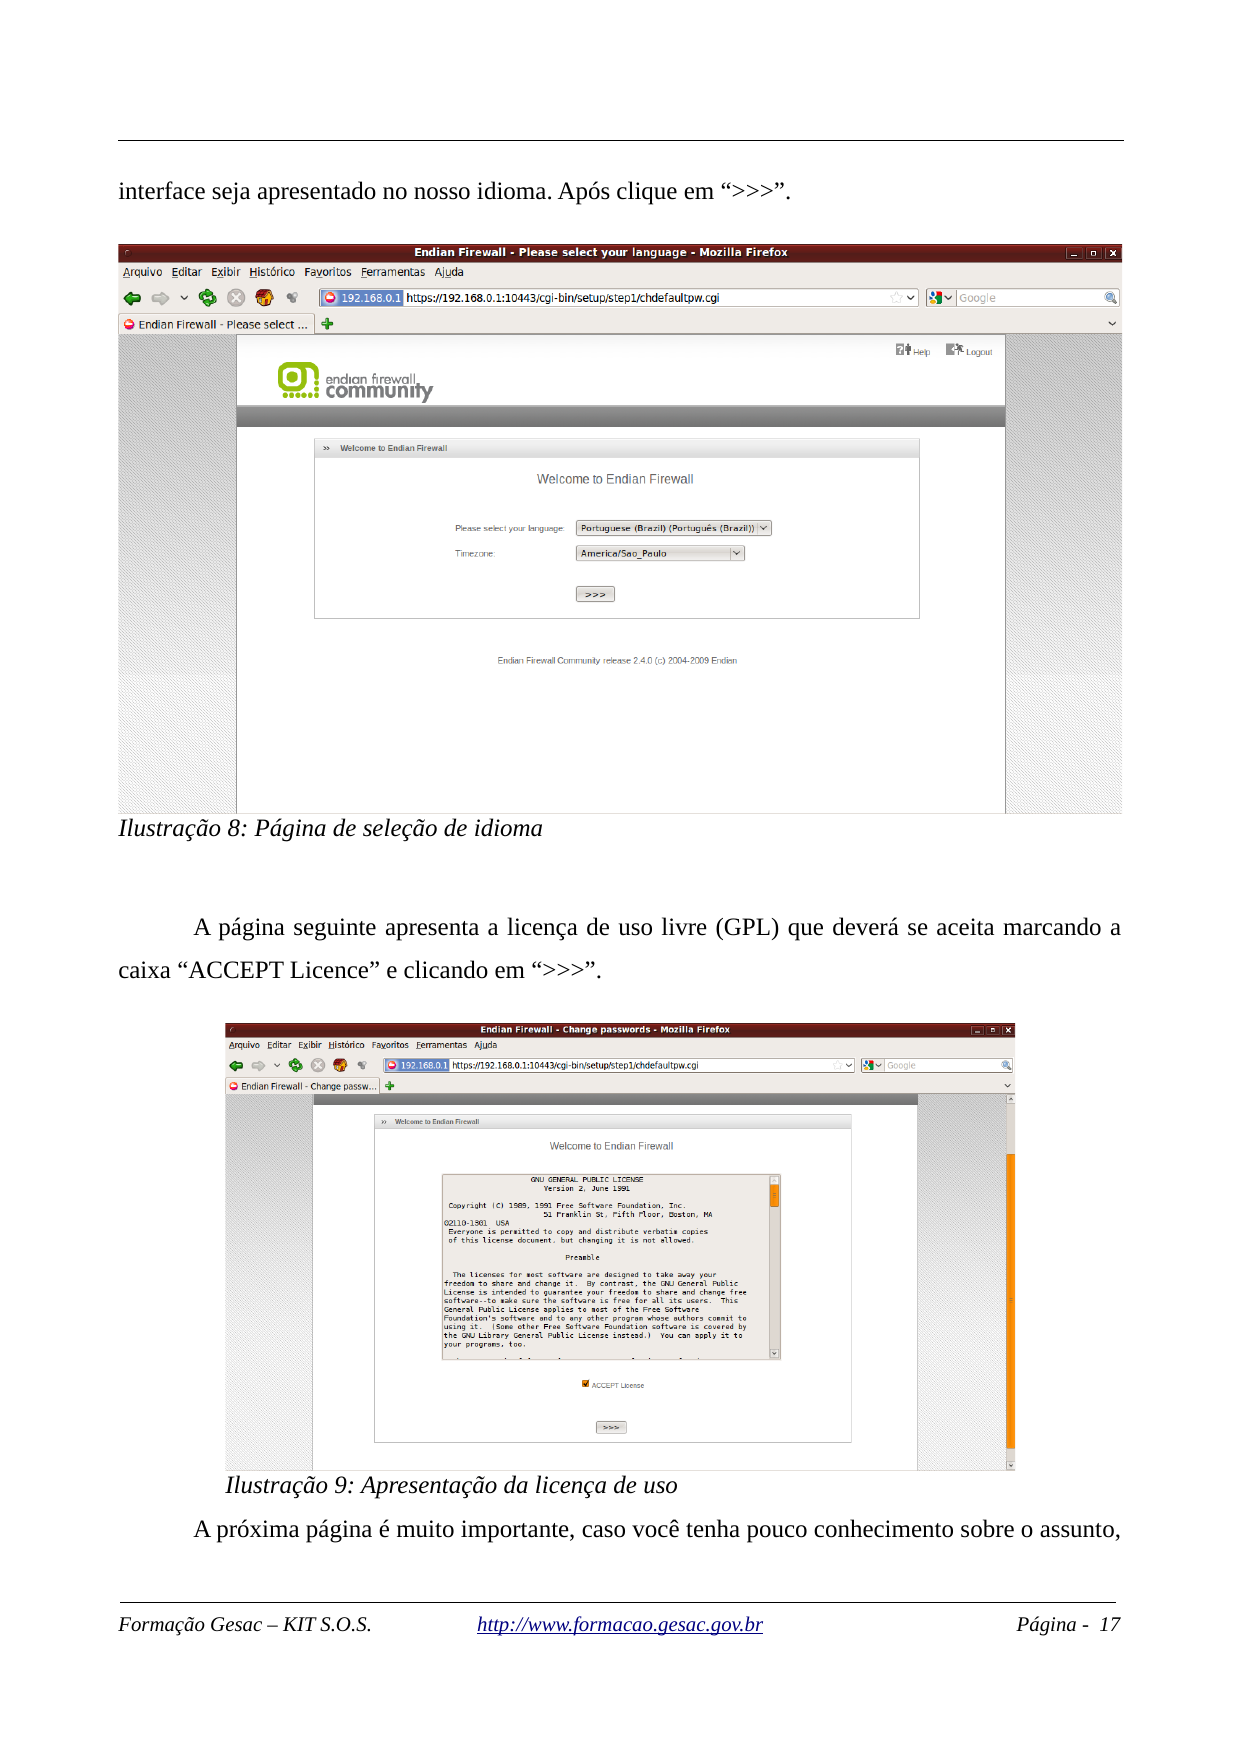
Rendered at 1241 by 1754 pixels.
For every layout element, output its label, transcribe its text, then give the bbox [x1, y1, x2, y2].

text Ilustração 9: Apresentação da licença de uso [225, 1471, 1015, 1499]
text Ilustração 8: Página de seleção de idioma [118, 814, 1122, 842]
picture [225, 1023, 1015, 1471]
text interface seja apresentado no nosso idioma. Após clique em “>>>”. [118, 176, 1122, 205]
text A próxima página é muito importante, caso você tenha pouco conhecimento sobre o assunto, [118, 1011, 1122, 1542]
text A página seguinte apresenta a licença de uso livre (GPL) que deverá se aceita marcando a caixa “ACCEPT Licence” e clicando em “>>>”. [118, 912, 1122, 984]
picture [118, 244, 1123, 814]
